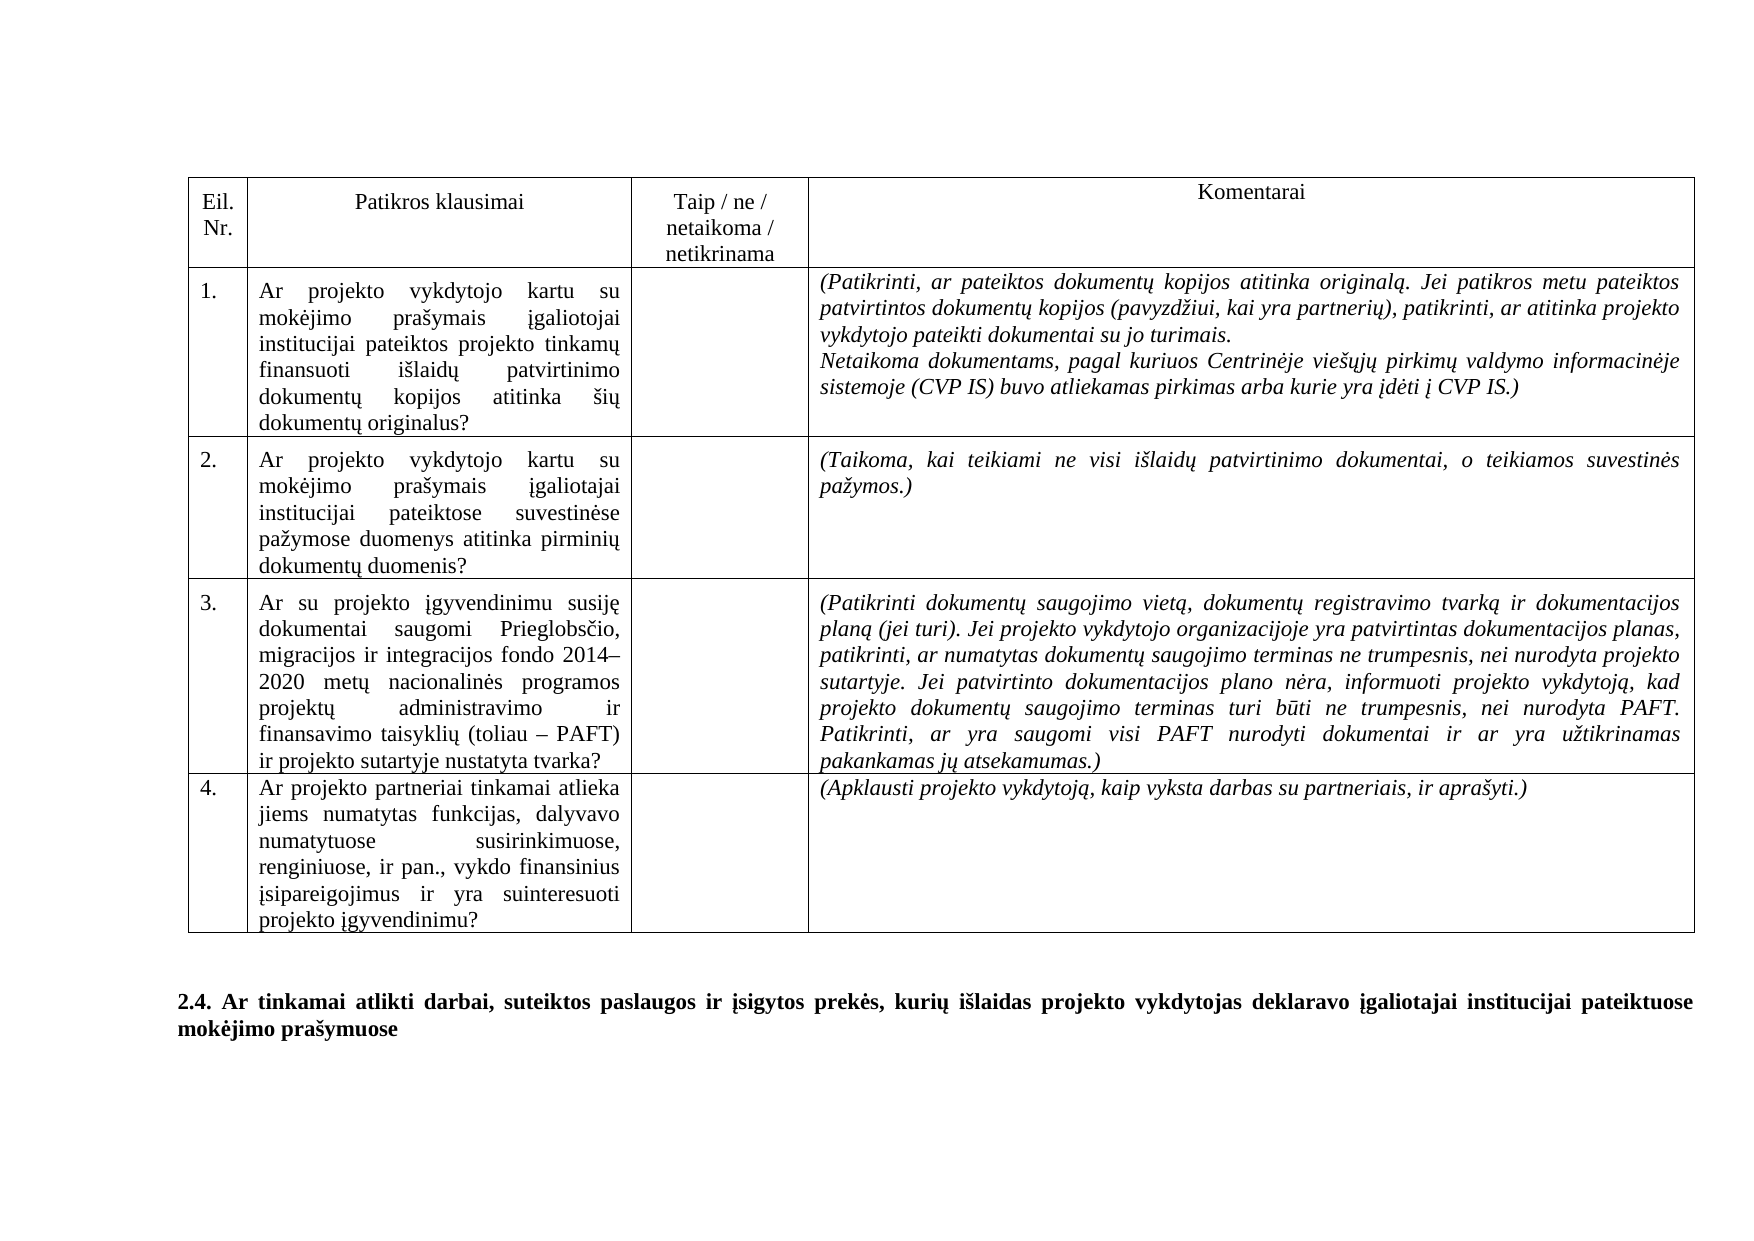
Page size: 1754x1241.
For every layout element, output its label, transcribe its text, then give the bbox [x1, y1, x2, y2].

table_cell 2. [189, 437, 247, 578]
table_cell [632, 774, 808, 932]
table_header Komentarai [809, 178, 1694, 267]
table_cell 1. [189, 268, 247, 436]
table_cell 4. [189, 774, 247, 932]
table_cell (Patikrinti dokumentų saugojimo vietą, dokumentų registravimo tvarką ir dokumentacijos planą (jei turi). Jei projekto vykdytojo organizacijoje yra patvirtintas dokumentacijos planas, patikrinti, ar numatytas dokumentų saugojimo terminas ne trumpesnis, nei nurodyta projekto sutartyje. Jei patvirtinto dokumentacijos plano nėra, informuoti projekto vykdytoją, kad projekto dokumentų saugojimo terminas turi būti ne trumpesnis, nei nurodyta PAFT. Patikrinti, ar yra saugomi visi PAFT nurodyti dokumentai ir ar yra užtikrinamas pakankamas jų atsekamumas.) [809, 579, 1694, 773]
table_cell [632, 579, 808, 773]
table_cell [632, 268, 808, 436]
table_cell (Apklausti projekto vykdytoją, kaip vyksta darbas su partneriais, ir aprašyti.) [809, 774, 1694, 932]
table_cell 3. [189, 579, 247, 773]
table_cell (Taikoma, kai teikiami ne visi išlaidų patvirtinimo dokumentai, o teikiamos suvestinės pažymos.) [809, 437, 1694, 578]
table_header Patikros klausimai [248, 178, 631, 267]
text 2.4. Ar tinkamai atlikti darbai, suteiktos paslaugos ir įsigytos prekės, kurių išlaidas projekto vykdytojas deklaravo įgaliotajai institucijai pateiktuose mokėjimo prašymuose [177, 988, 1695, 1041]
table_cell [632, 437, 808, 578]
table_cell Ar projekto partneriai tinkamai atlieka jiems numatytas funkcijas, dalyvavo numatytuose susirinkimuose, renginiuose, ir pan., vykdo finansinius įsipareigojimus ir yra suinteresuoti projekto įgyvendinimu? [248, 774, 631, 932]
table_header Taip / ne / netaikoma / netikrinama [632, 178, 808, 267]
table_cell Ar su projekto įgyvendinimu susiję dokumentai saugomi Prieglobsčio, migracijos ir integracijos fondo 2014–2020 metų nacionalinės programos projektų administravimo ir finansavimo taisyklių (toliau – PAFT) ir projekto sutartyje nustatyta tvarka? [248, 579, 631, 773]
table_cell (Patikrinti, ar pateiktos dokumentų kopijos atitinka originalą. Jei patikros metu pateiktos patvirtintos dokumentų kopijos (pavyzdžiui, kai yra partnerių), patikrinti, ar atitinka projekto vykdytojo pateikti dokumentai su jo turimais. Netaikoma dokumentams, pagal kuriuos Centrinėje viešųjų pirkimų valdymo informacinėje sistemoje (CVP IS) buvo atliekamas pirkimas arba kurie yra įdėti į CVP IS.) [809, 268, 1694, 436]
table_header Eil. Nr. [189, 178, 247, 267]
table_cell Ar projekto vykdytojo kartu su mokėjimo prašymais įgaliotajai institucijai pateiktose suvestinėse pažymose duomenys atitinka pirminių dokumentų duomenis? [248, 437, 631, 578]
table_cell Ar projekto vykdytojo kartu su mokėjimo prašymais įgaliotojai institucijai pateiktos projekto tinkamų finansuoti išlaidų patvirtinimo dokumentų kopijos atitinka šių dokumentų originalus? [248, 268, 631, 436]
